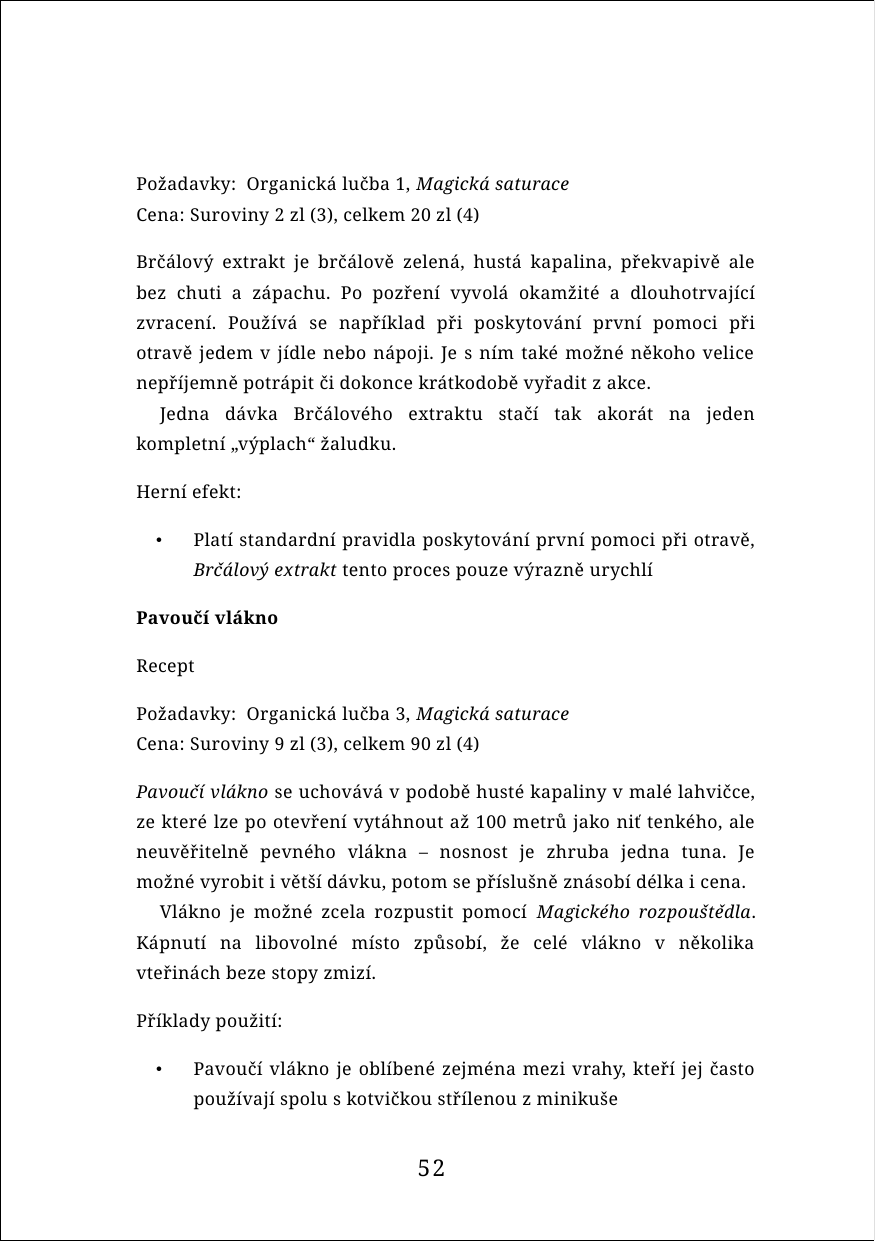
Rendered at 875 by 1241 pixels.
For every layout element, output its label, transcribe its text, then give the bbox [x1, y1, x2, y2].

text Recept [136, 653, 756, 677]
list Platí standardní pravidla poskytování první pomoci při otravě, Brčálový extrakt tento proces pouze výrazně urychlí [156, 527, 756, 581]
text Požadavky: Organická lučba 3, Magická saturace Cena: Suroviny 9 zl (3), celkem 90 zl (4) [136, 701, 756, 755]
list Pavoučí vlákno je oblíbené zejména mezi vrahy, kteří jej často používají spolu s kotvičkou střílenou z minikuše [156, 1056, 756, 1111]
text Herní efekt: [136, 479, 756, 503]
text Požadavky: Organická lučba 1, Magická saturace Cena: Suroviny 2 zl (3), celkem 20 zl (4) [136, 172, 756, 226]
text Pavoučí vlákno se uchovává v podobě husté kapaliny v malé lahvičce, ze které lze po otevření vytáhnout až 100 metrů jako niť tenkého, ale neuvěřitelně pevného vlákna – nosnost je zhruba jedna tuna. Je možné vyrobit i větší dávku, potom se příslušně znásobí délka i cena. Vlákno je možné zcela rozpustit pomocí Magického rozpouštědla. Kápnutí na libovolné místo způsobí, že celé vlákno v několika vteřinách beze stopy zmizí. [136, 779, 756, 984]
text Příklady použití: [136, 1008, 756, 1032]
text Brčálový extrakt je brčálově zelená, hustá kapalina, překvapivě ale bez chuti a zápachu. Po pozření vyvolá okamžité a dlouhotrvající zvracení. Používá se například při poskytování první pomoci při otravě jedem v jídle nebo nápoji. Je s ním také možné někoho velice nepříjemně potrápit či dokonce krátkodobě vyřadit z akce. Jedna dávka Brčálového extraktu stačí tak akorát na jeden kompletní „výplach“ žaludku. [136, 250, 756, 455]
text Pavoučí vlákno [136, 605, 756, 629]
